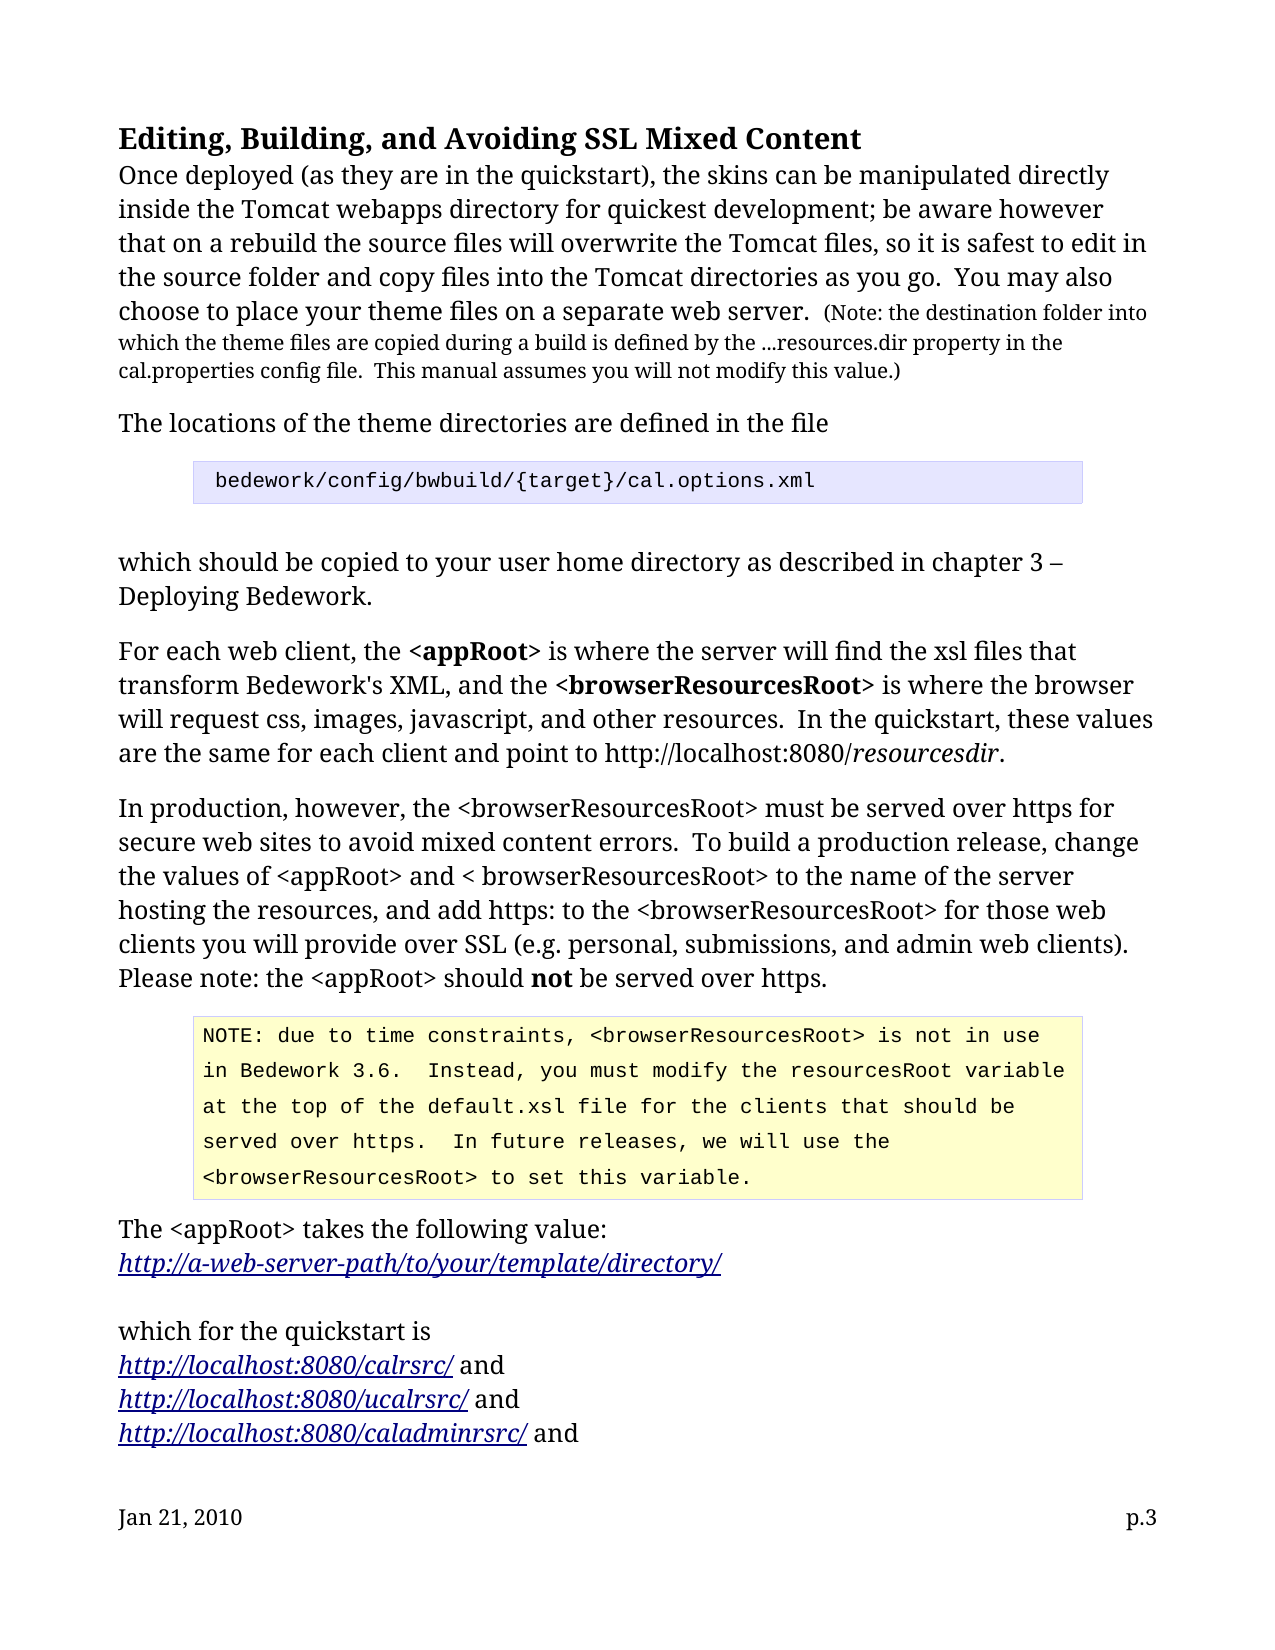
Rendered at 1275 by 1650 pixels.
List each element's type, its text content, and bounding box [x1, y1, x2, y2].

text which should be copied to your user home directory as described in chapter 3 – Deploying Bedework. [118, 544, 1157, 612]
text NOTE: due to time constraints, <browserResourcesRoot> is not in use in Bedework 3.6. Instead, you must modify the resourcesRoot variable at the top of the default.xsl file for the clients that should be served over https. In future releases, we will use the <browserResourcesRoot> to set this variable. [194, 1017, 1082, 1199]
text Once deployed (as they are in the quickstart), the skins can be manipulated directly inside the Tomcat webapps directory for quickest development; be aware however that on a rebuild the source files will overwrite the Tomcat files, so it is safest to edit in the source folder and copy files into the Tomcat directories as you go. You may also choose to place your theme files on a separate web server. (Note: the destination folder into which the theme files are copied during a build is defined by the ...resources.dir property in the cal.properties config file. This manual assumes you will not modify this value.) [118, 158, 1157, 385]
text In production, however, the <browserResourcesRoot> must be served over https for secure web sites to avoid mixed content errors. To build a production release, change the values of <appRoot> and < browserResourcesRoot> to the name of the server hosting the resources, and add https: to the <browserResourcesRoot> for those web clients you will provide over SSL (e.g. personal, submissions, and admin web clients). Please note: the <appRoot> should not be served over https. [118, 791, 1157, 995]
text bedework/config/bwbuild/{target}/cal.options.xml [194, 462, 1082, 503]
text The locations of the theme directories are defined in the file [118, 406, 1157, 440]
subtitle Editing, Building, and Avoiding SSL Mixed Content [118, 118, 1157, 158]
text http://a-web-server-path/to/your/template/directory/ which for the quickstart is http://localhost:8080/calrsrc/ and http://localhost:8080/ucalrsrc/ and http://localhost:8080/caladminrsrc/ and [118, 1245, 1157, 1450]
text For each web client, the <appRoot> is where the server will find the xsl files that transform Bedework's XML, and the <browserResourcesRoot> is where the browser will request css, images, javascript, and other resources. In the quickstart, these values are the same for each client and point to http://localhost:8080/resourcesdir. [118, 633, 1157, 769]
text The <appRoot> takes the following value: [118, 1211, 1157, 1245]
